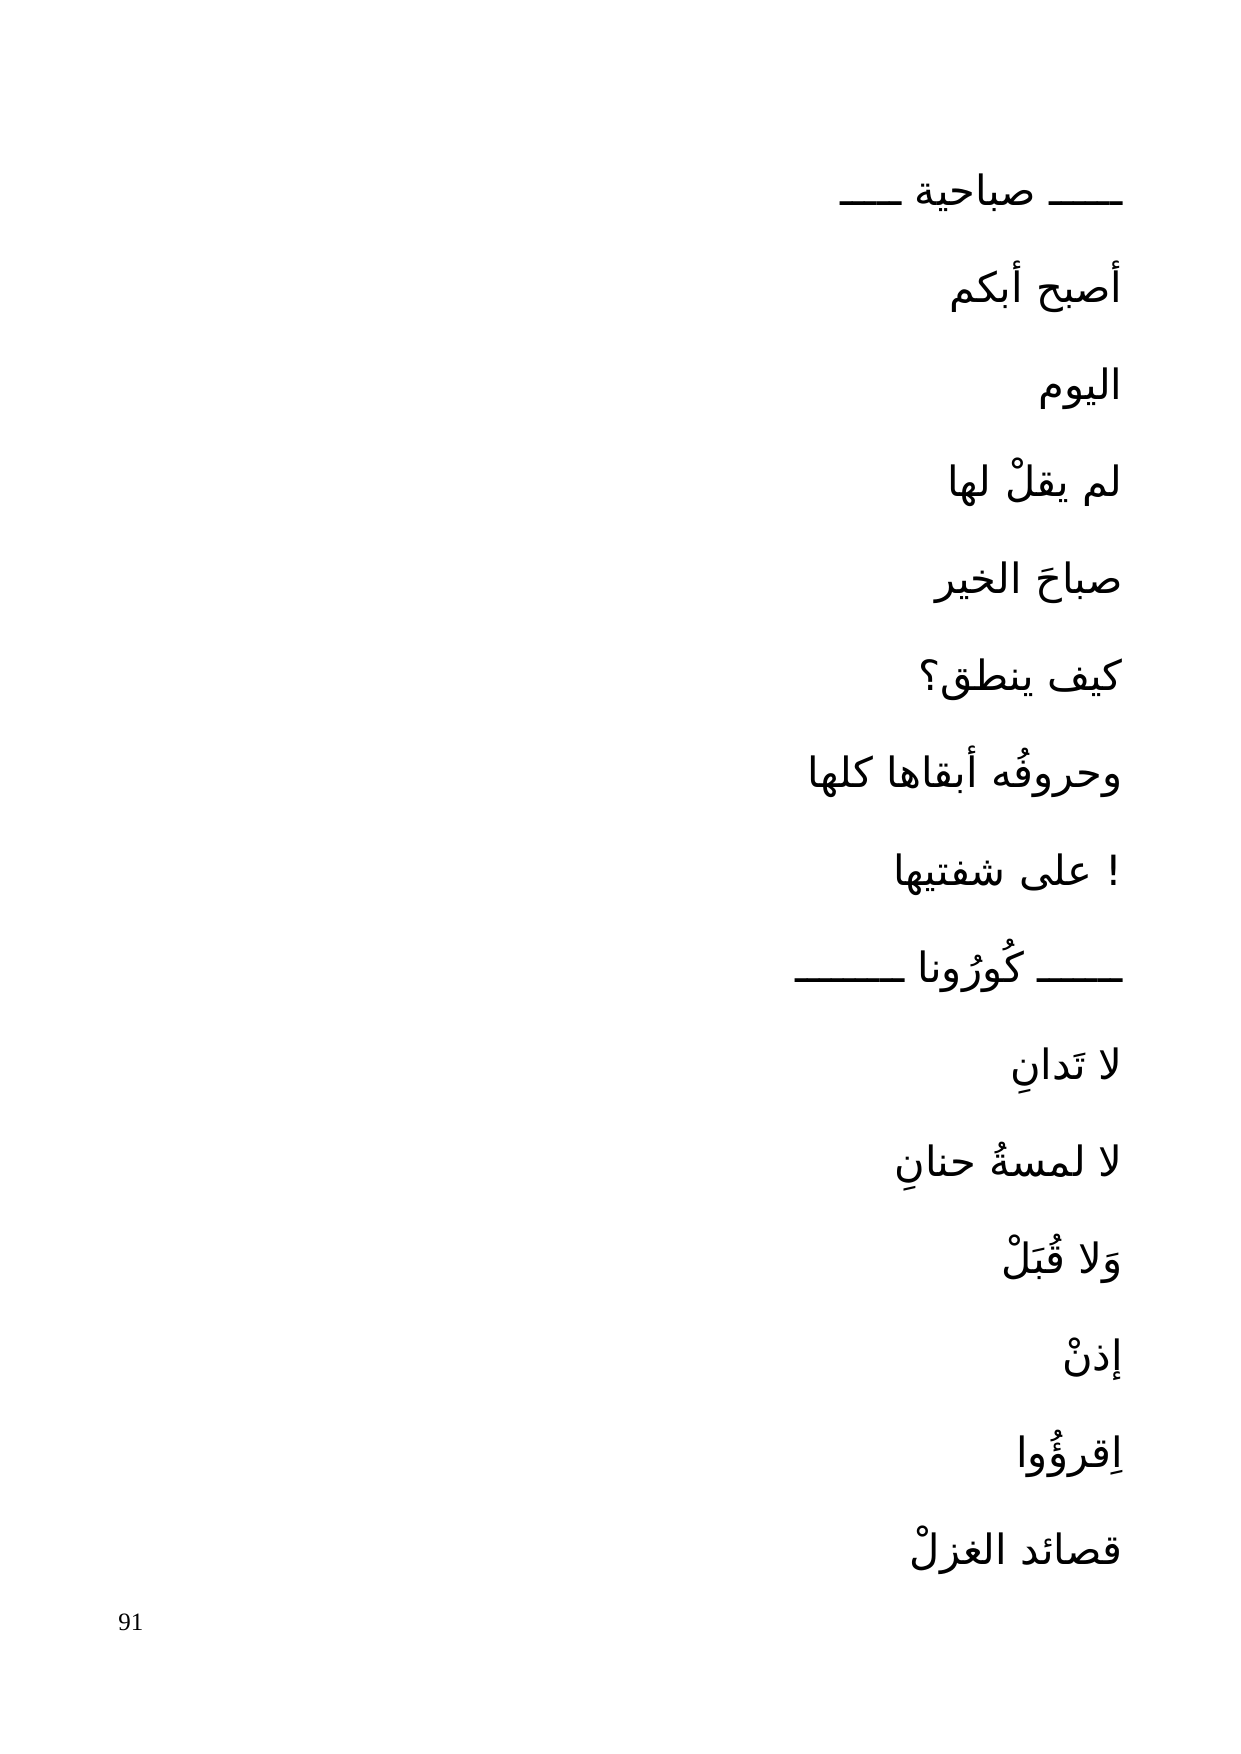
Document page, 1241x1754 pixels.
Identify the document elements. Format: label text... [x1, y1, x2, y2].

text لم يقلْ لها [118, 458, 1122, 506]
text اِقرؤُوا [118, 1429, 1122, 1477]
text وَلا قُبَلْ [118, 1234, 1122, 1283]
text على شفتيها ! [118, 846, 1122, 895]
text ــــــ صباحية ـــــ [118, 167, 1122, 215]
text إذنْ [118, 1332, 1122, 1380]
text لا لمسةُ حنانِ [118, 1137, 1122, 1186]
text وحروفُه أبقاها كلها [118, 749, 1122, 798]
text كيف ينطق؟ [118, 652, 1122, 701]
text أصبح أبكم [118, 264, 1122, 312]
text ـــــــ كُورُونا ـــــــــ [118, 943, 1122, 992]
text لا تَدانِ [118, 1040, 1122, 1089]
text قصائد الغزلْ [118, 1526, 1122, 1574]
text اليوم [118, 361, 1122, 409]
text صباحَ الخير [118, 555, 1122, 603]
